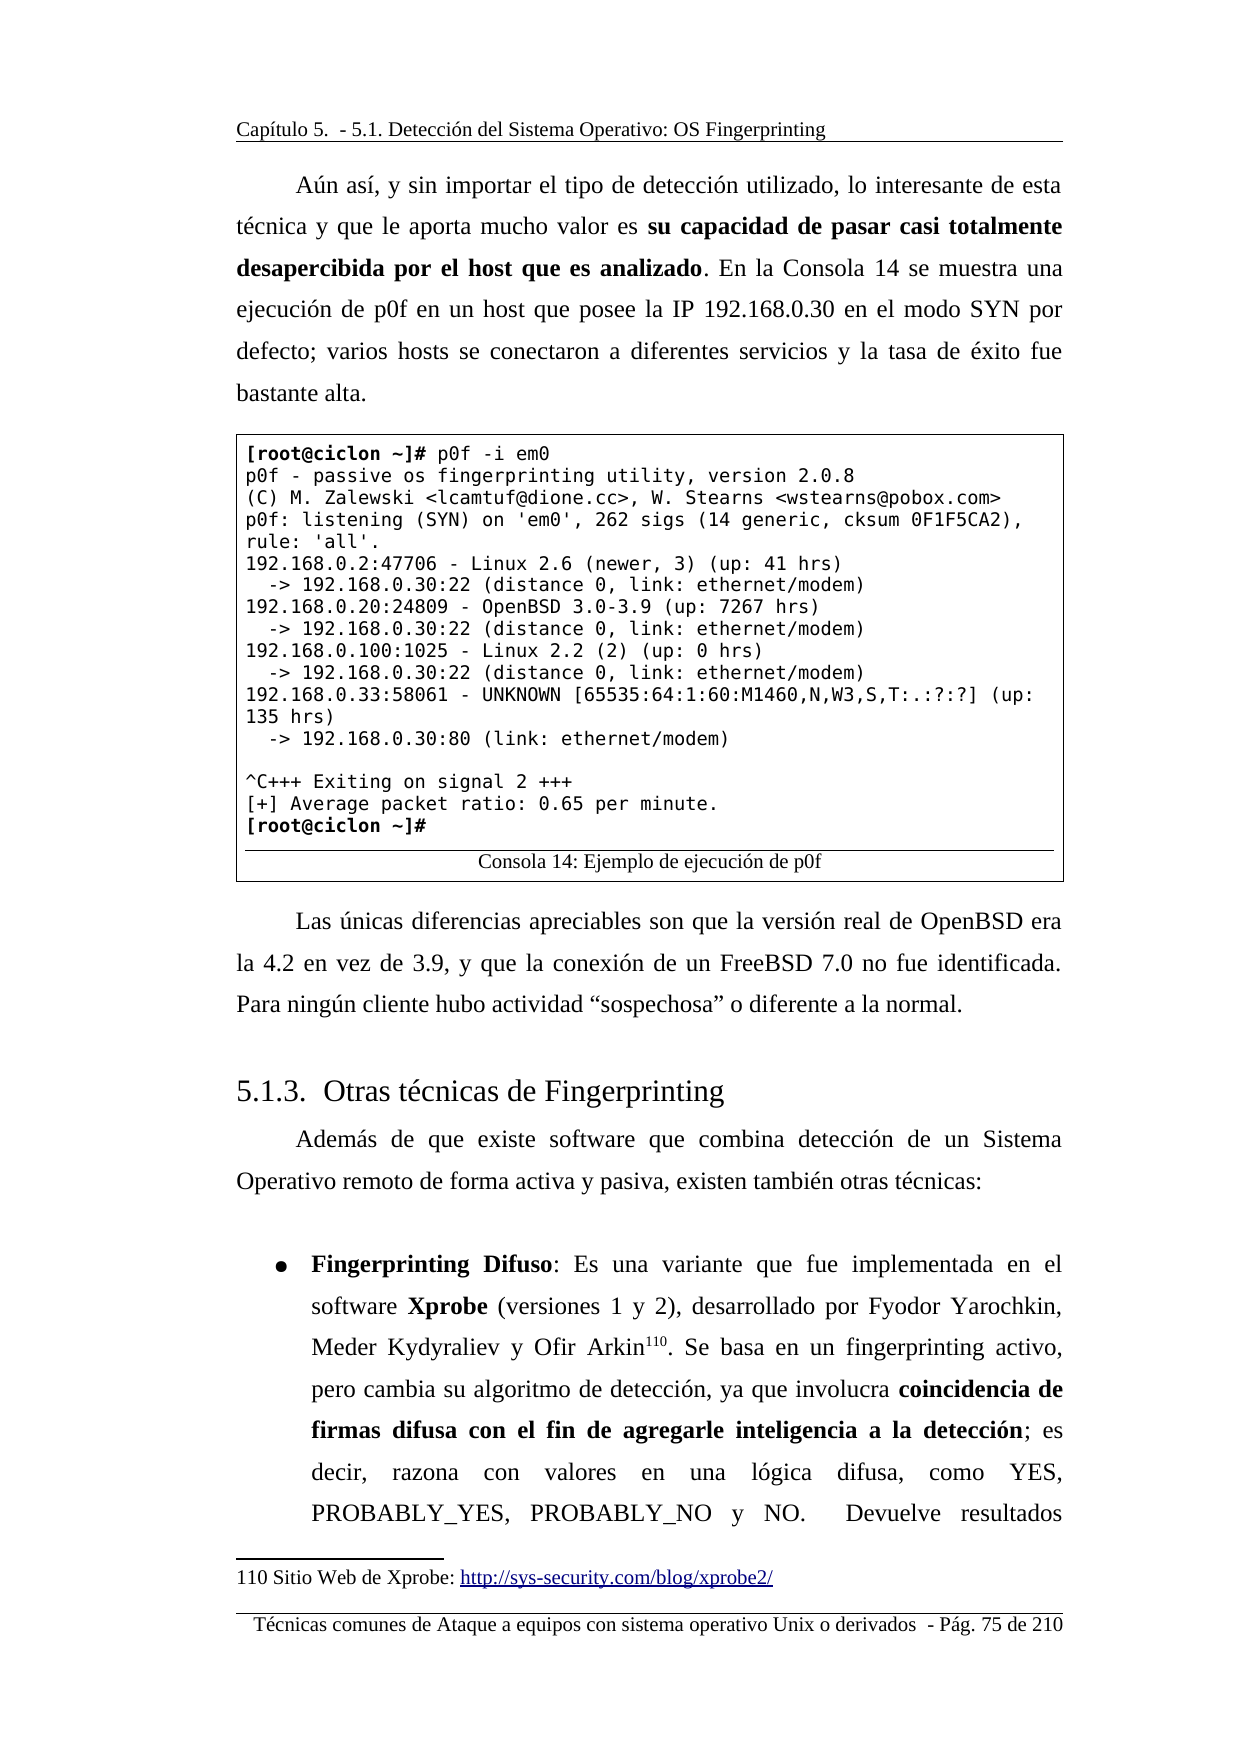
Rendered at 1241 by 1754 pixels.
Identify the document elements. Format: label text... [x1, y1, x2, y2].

list Fingerprinting Difuso: Es una variante que fue implementada en el software Xprobe (versiones 1 y 2), desarrollado por Fyodor Yarochkin, Meder Kydyraliev y Ofir Arkin. Se basa en un fingerprinting activo, pero cambia su algoritmo de detección, ya que involucra coincidencia de firmas difusa con el fin de agregarle inteligencia a la detección; es decir, razona con valores en una lógica difusa, como YES, PROBABLY_YES, PROBABLY_NO y NO. Devuelve resultados [274, 1250, 1063, 1527]
text 192.168.0.100:1025 - Linux 2.2 (2) (up: 0 hrs) [245, 640, 1054, 662]
text -> 192.168.0.30:80 (link: ethernet/modem) [245, 728, 1054, 749]
text -> 192.168.0.30:22 (distance 0, link: ethernet/modem) [245, 662, 1054, 684]
text -> 192.168.0.30:22 (distance 0, link: ethernet/modem) [245, 574, 1054, 596]
text Consola 14: Ejemplo de ejecución de p0f [245, 851, 1054, 873]
text Las únicas diferencias apreciables son que la versión real de OpenBSD era la 4.2 en vez de 3.9, y que la conexión de un FreeBSD 7.0 no fue identificada. Para ningún cliente hubo actividad “sospechosa” o diferente a la normal. [236, 882, 1063, 1018]
text p0f: listening (SYN) on 'em0', 262 sigs (14 generic, cksum 0F1F5CA2), rule: 'all'. [245, 509, 1054, 553]
list Sitio Web de Xprobe: http://sys-security.com/blog/xprobe2/ [236, 1566, 1063, 1589]
text (C) M. Zalewski <lcamtuf@dione.cc>, W. Stearns <wstearns@pobox.com> [245, 487, 1054, 509]
text 192.168.0.2:47706 - Linux 2.6 (newer, 3) (up: 41 hrs) [245, 553, 1054, 574]
text 192.168.0.20:24809 - OpenBSD 3.0-3.9 (up: 7267 hrs) [245, 596, 1054, 618]
text p0f - passive os fingerprinting utility, version 2.0.8 [245, 465, 1054, 487]
text [root@ciclon ~]# [245, 815, 1054, 837]
text Aún así, y sin importar el tipo de detección utilizado, lo interesante de esta técnica y que le aporta mucho valor es su capacidad de pasar casi totalmente desapercibida por el host que es analizado. En la Consola 14 se muestra una ejecución de p0f en un host que posee la IP 192.168.0.30 en el modo SYN por defecto; varios hosts se conectaron a diferentes servicios y la tasa de éxito fue bastante alta. [236, 171, 1063, 406]
text [+] Average packet ratio: 0.65 per minute. [245, 793, 1054, 815]
subtitle Otras técnicas de Fingerprinting [236, 1074, 1063, 1108]
text Además de que existe software que combina detección de un Sistema Operativo remoto de forma activa y pasiva, existen también otras técnicas: [236, 1126, 1063, 1195]
text -> 192.168.0.30:22 (distance 0, link: ethernet/modem) [245, 618, 1054, 640]
text ^C+++ Exiting on signal 2 +++ [245, 771, 1054, 793]
text 192.168.0.33:58061 - UNKNOWN [65535:64:1:60:M1460,N,W3,S,T:.:?:?] (up: 135 hrs) [245, 684, 1054, 728]
text [root@ciclon ~]# p0f -i em0 [245, 443, 1054, 465]
text [237, 435, 1063, 881]
text [236, 420, 1063, 434]
